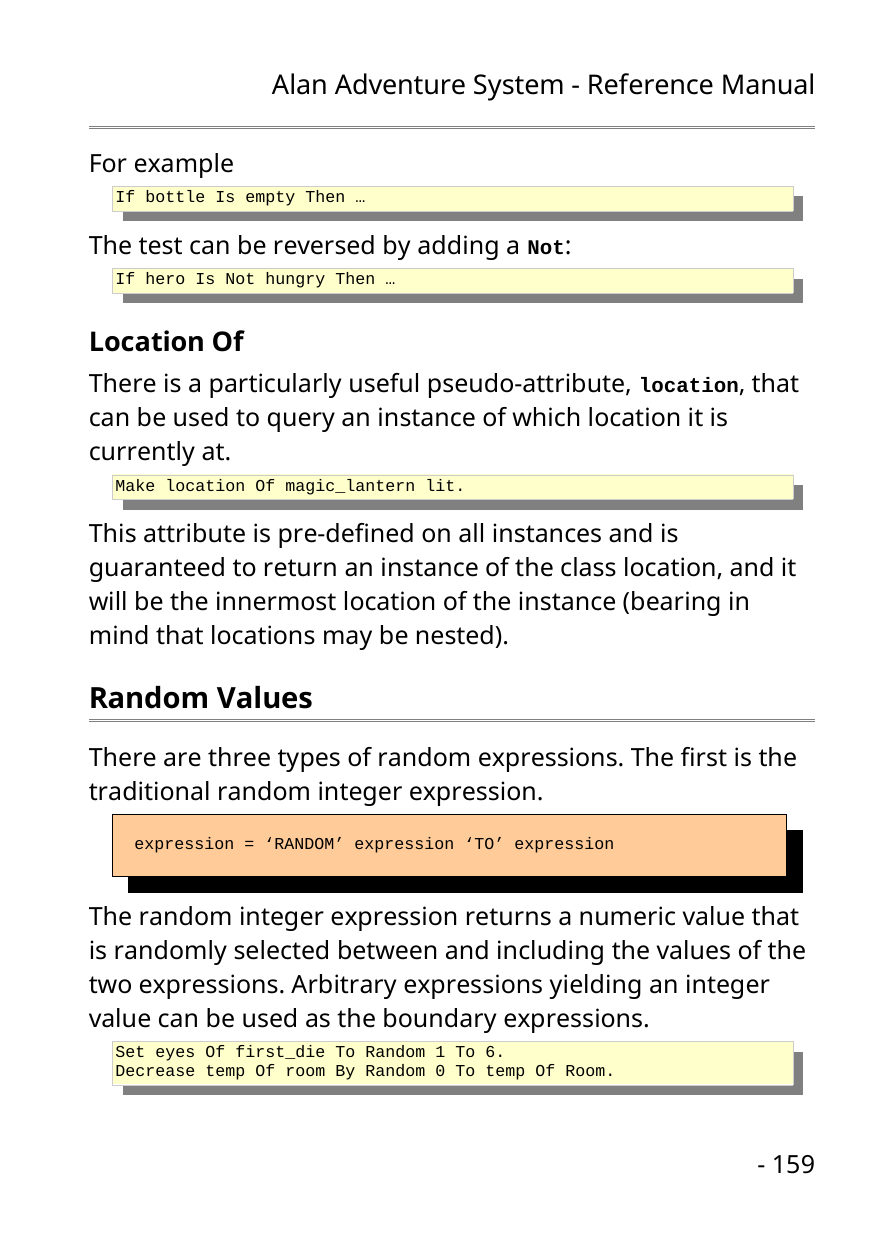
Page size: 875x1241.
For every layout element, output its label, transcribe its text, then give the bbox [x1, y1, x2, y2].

text There are three types of random expressions. The first is the traditional random integer expression. [88, 740, 815, 808]
text For example [88, 146, 815, 179]
text expression = ‘RANDOM’ expression ‘TO’ expression [113, 815, 786, 876]
subtitle Location Of [88, 322, 815, 359]
subtitle Random Values [88, 677, 815, 721]
text If bottle Is empty Then … [113, 187, 793, 211]
text This attribute is pre-defined on all instances and is guaranteed to return an instance of the class location, and it will be the innermost location of the instance (bearing in mind that locations may be nested). [88, 516, 815, 652]
text The random integer expression returns a numeric value that is randomly selected between and including the values of the two expressions. Arbitrary expressions yielding an integer value can be used as the boundary expressions. [88, 899, 815, 1035]
text If hero Is Not hungry Then … [113, 269, 793, 293]
text Decrease temp Of room By Random 0 To temp Of Room. [113, 1060, 793, 1084]
text Set eyes Of first_die To Random 1 To 6. [113, 1042, 793, 1060]
text There is a particularly useful pseudo-attribute, location, that can be used to query an instance of which location it is currently at. [88, 366, 815, 468]
text The test can be reversed by adding a Not: [88, 228, 815, 262]
text Make location Of magic_lantern lit. [113, 476, 793, 499]
